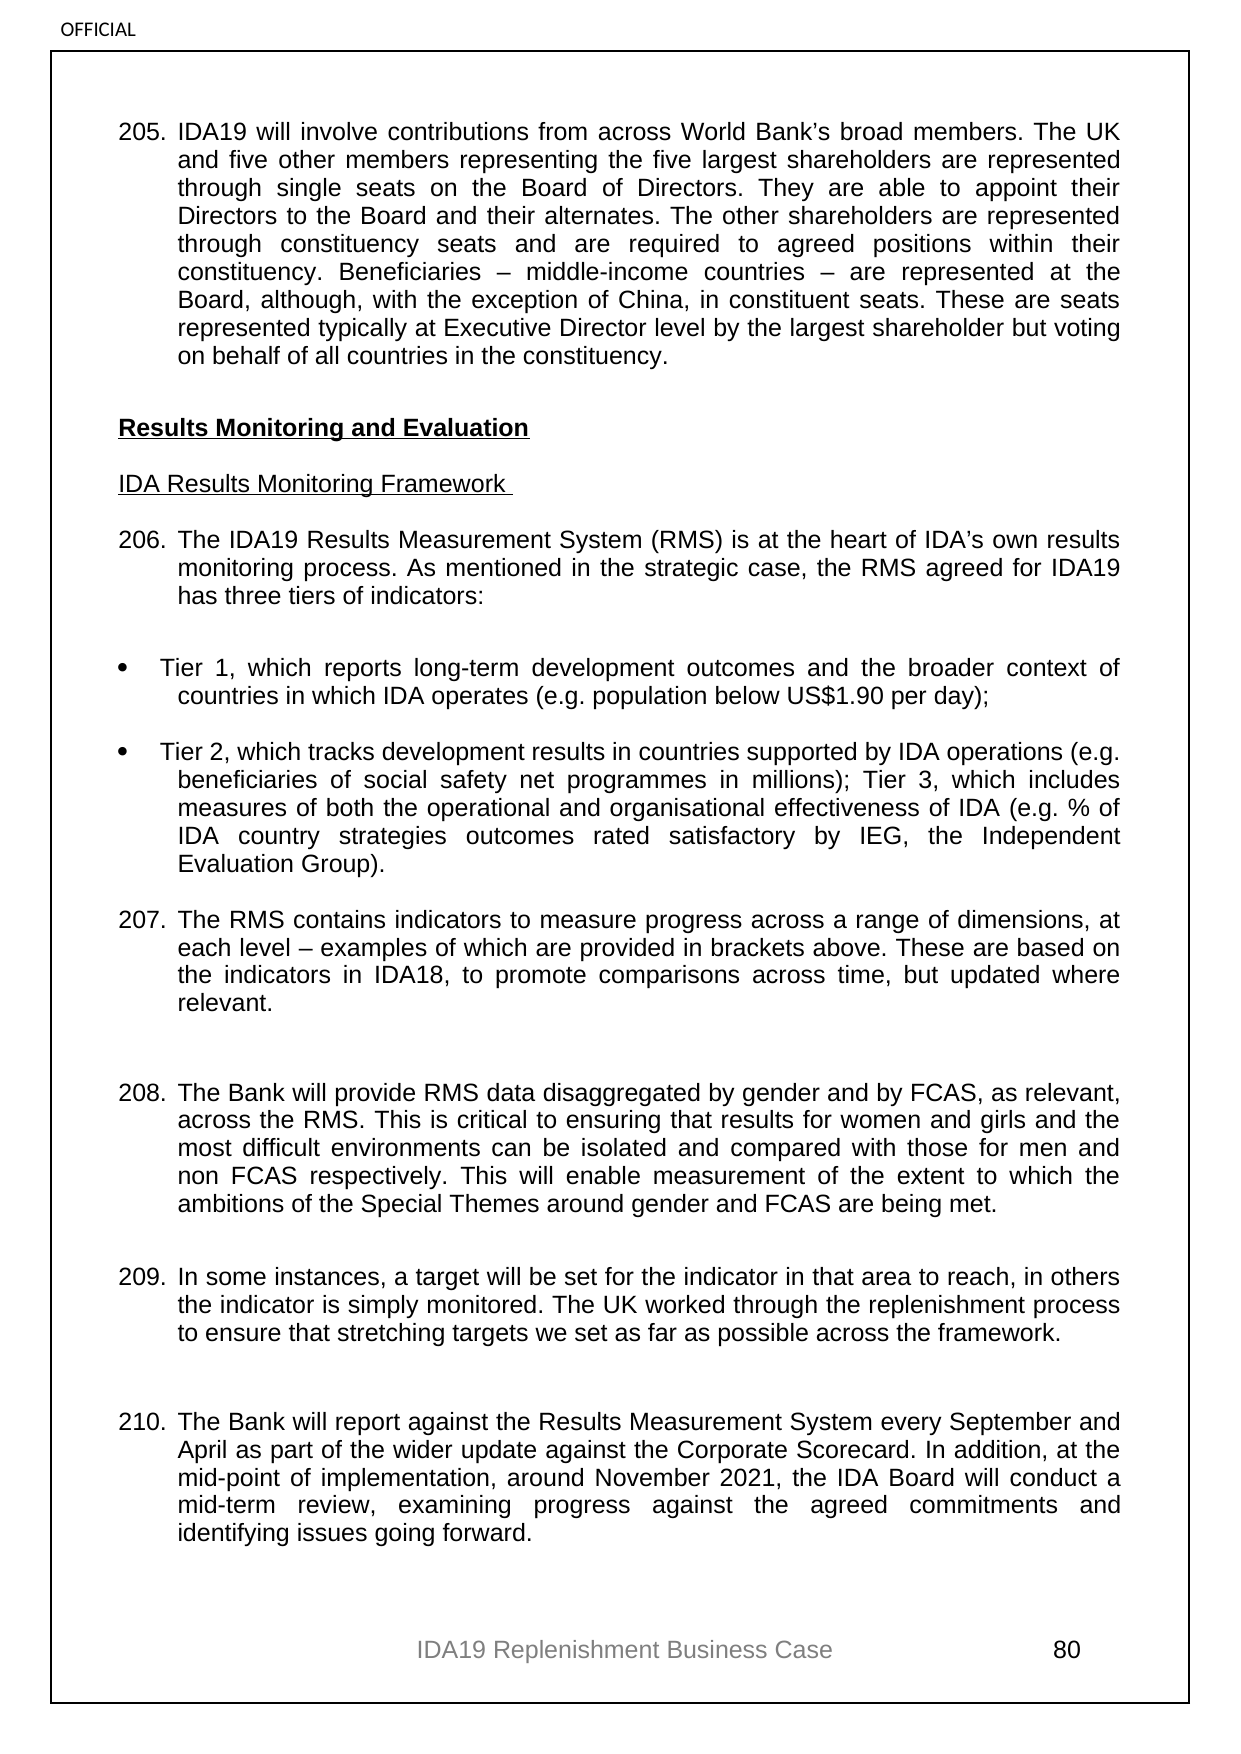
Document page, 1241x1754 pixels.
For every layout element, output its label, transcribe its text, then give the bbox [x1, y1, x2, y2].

list Tier 1, which reports long-term development outcomes and the broader context of countries in which IDA operates (e.g. population below US$1.90 per day); [118, 654, 1122, 710]
text Results Monitoring and Evaluation [118, 414, 1122, 442]
list The IDA19 Results Measurement System (RMS) is at the heart of IDA’s own results monitoring process. As mentioned in the strategic case, the RMS agreed for IDA19 has three tiers of indicators: [118, 526, 1122, 609]
list Tier 2, which tracks development results in countries supported by IDA operations (e.g. beneficiaries of social safety net programmes in millions); Tier 3, which includes measures of both the operational and organisational effectiveness of IDA (e.g. % of IDA country strategies outcomes rated satisfactory by IEG, the Independent Evaluation Group). [118, 738, 1122, 877]
list The Bank will provide RMS data disaggregated by gender and by FCAS, as relevant, across the RMS. This is critical to ensuring that results for women and girls and the most difficult environments can be isolated and compared with those for men and non FCAS respectively. This will enable measurement of the extent to which the ambitions of the Special Themes around gender and FCAS are being met. [118, 1078, 1122, 1218]
list The Bank will report against the Results Measurement System every September and April as part of the wider update against the Corporate Scorecard. In addition, at the mid-point of implementation, around November 2021, the IDA Board will conduct a mid-term review, examining progress against the agreed commitments and identifying issues going forward. [118, 1407, 1122, 1547]
list In some instances, a target will be set for the indicator in that area to reach, in others the indicator is simply monitored. The UK worked through the replenishment process to ensure that stretching targets we set as far as possible across the framework. [118, 1262, 1122, 1346]
list IDA19 will involve contributions from across World Bank’s broad members. The UK and five other members representing the five largest shareholders are represented through single seats on the Board of Directors. They are able to appoint their Directors to the Board and their alternates. The other shareholders are represented through constituency seats and are required to agreed positions within their constituency. Beneficiaries – middle-income countries – are represented at the Board, although, with the exception of China, in constituent seats. These are seats represented typically at Executive Director level by the largest shareholder but voting on behalf of all countries in the constituency. [118, 118, 1122, 369]
list The RMS contains indicators to measure progress across a range of dimensions, at each level – examples of which are provided in brackets above. These are based on the indicators in IDA18, to promote comparisons across time, but updated where relevant. [118, 905, 1122, 1017]
text IDA Results Monitoring Framework [118, 470, 1122, 498]
